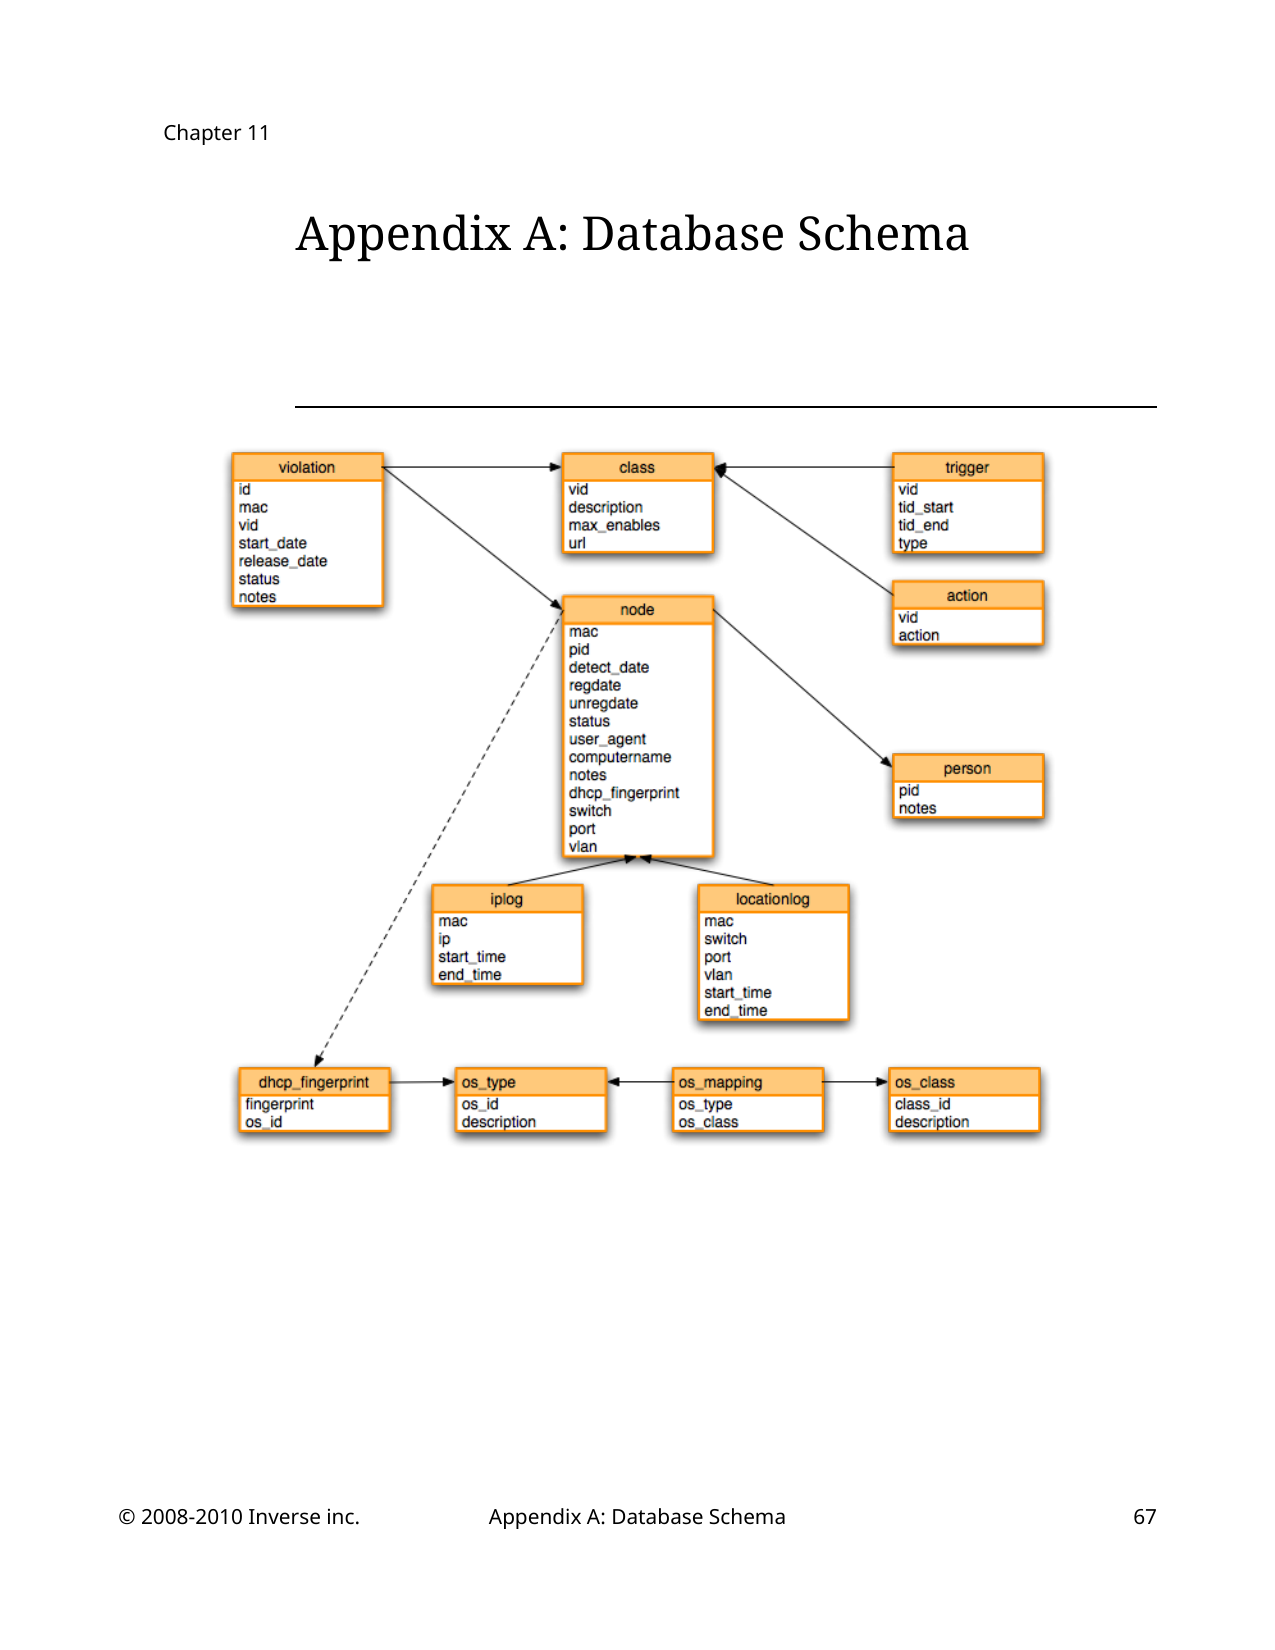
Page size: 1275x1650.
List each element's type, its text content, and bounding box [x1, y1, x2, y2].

subtitle Appendix A: Database Schema [295, 201, 1157, 406]
picture [206, 433, 1069, 1162]
